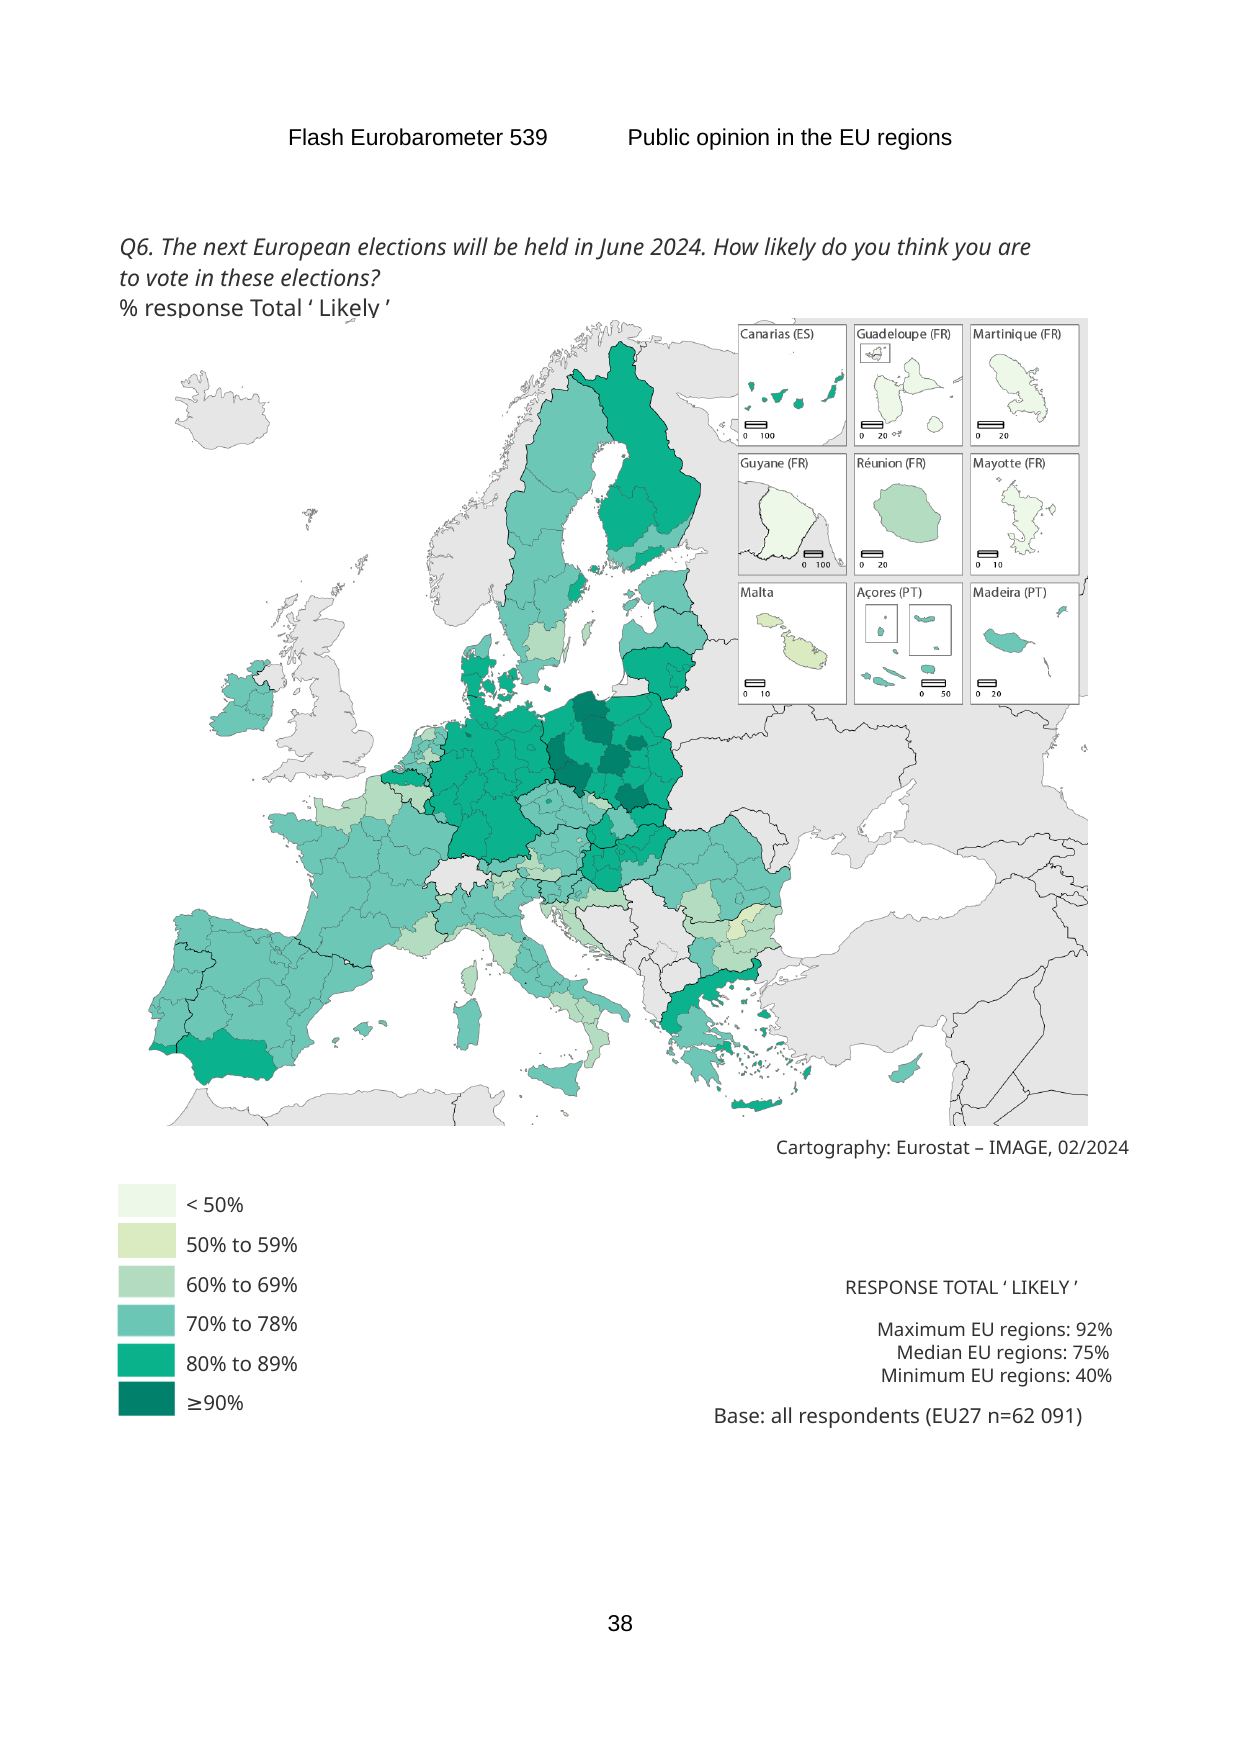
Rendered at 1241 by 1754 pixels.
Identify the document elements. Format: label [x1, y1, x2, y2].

picture [118, 1305, 174, 1337]
picture [135, 317, 1088, 1126]
picture [118, 1344, 174, 1376]
picture [119, 1382, 174, 1415]
picture [119, 1266, 174, 1298]
picture [118, 1223, 176, 1258]
picture [118, 1184, 176, 1217]
